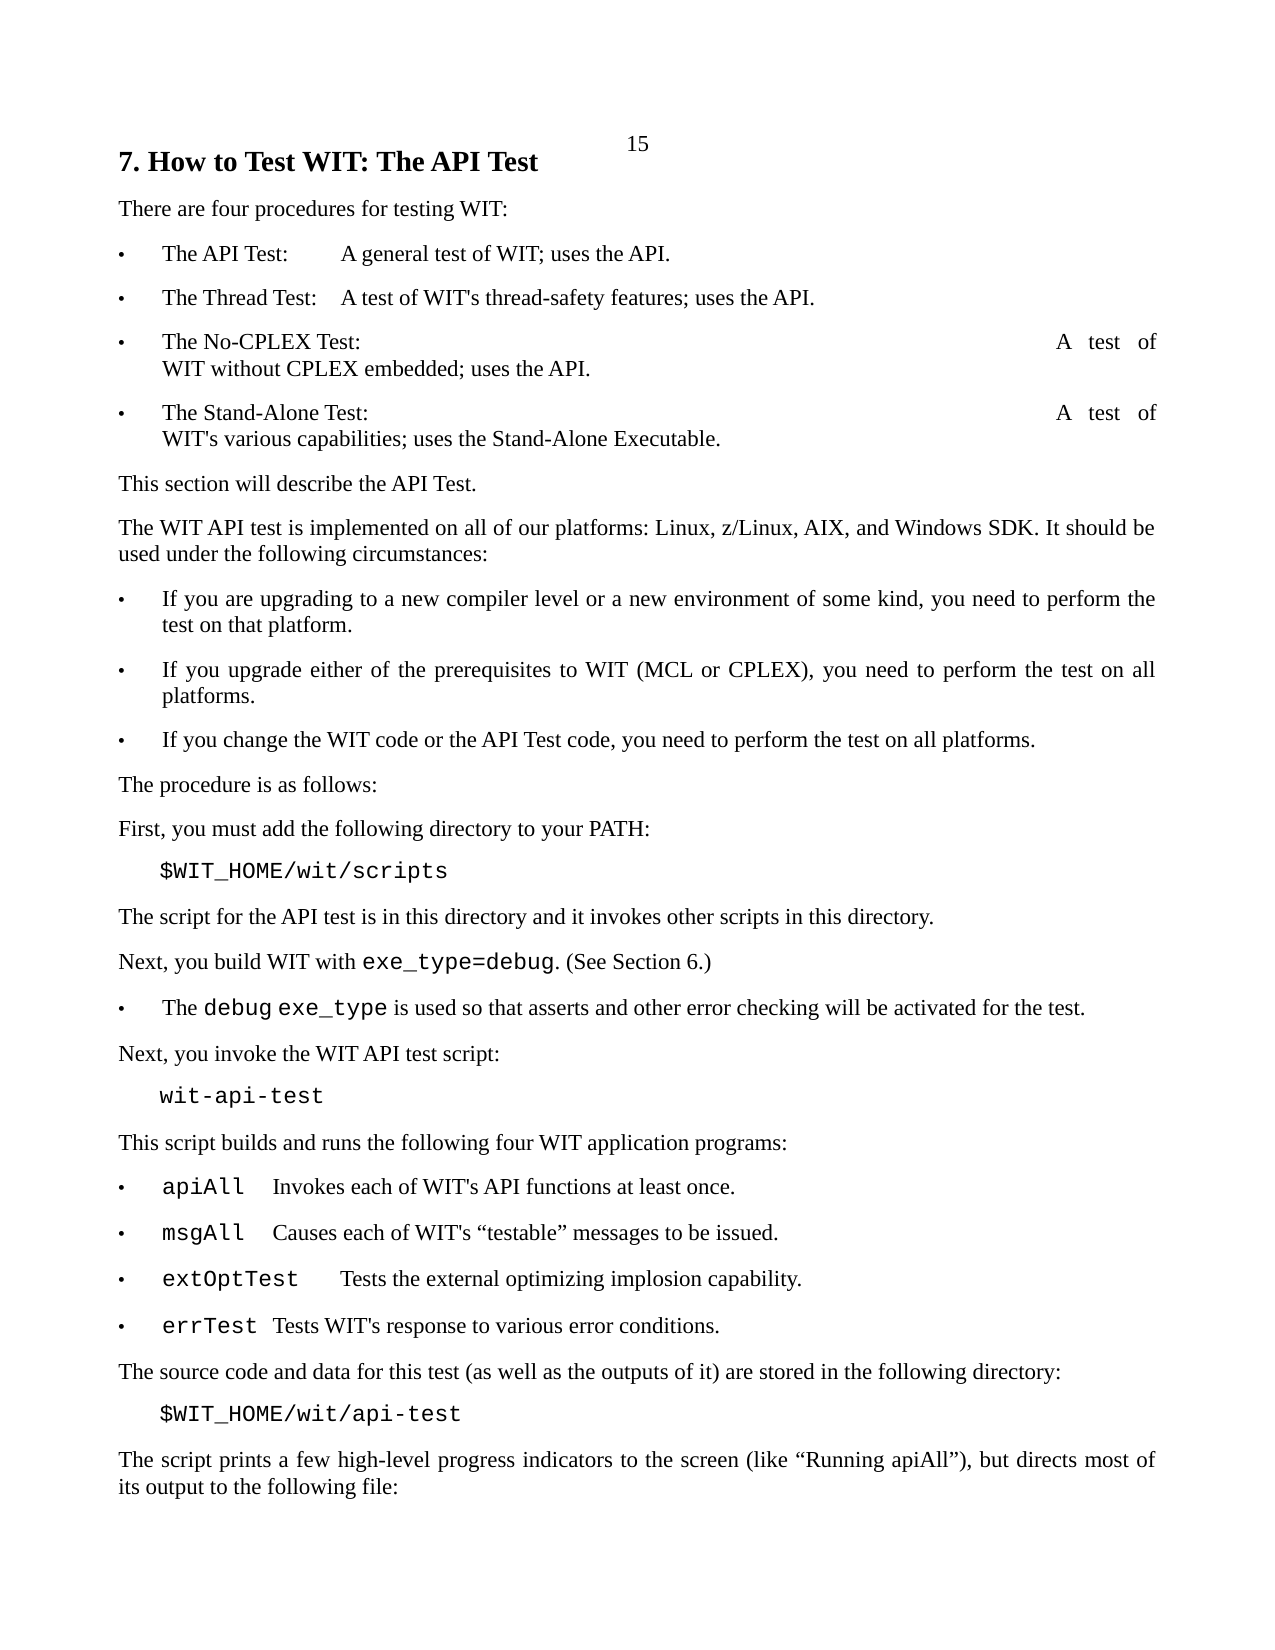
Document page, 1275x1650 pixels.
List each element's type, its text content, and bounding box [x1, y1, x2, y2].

list The No-CPLEX Test: A test of WIT without CPLEX embedded; uses the API. [118, 328, 1157, 381]
list If you change the WIT code or the API Test code, you need to perform the test on all platforms. [118, 726, 1157, 753]
text There are four procedures for testing WIT: [118, 195, 1157, 222]
list msgAll Causes each of WIT's “testable” messages to be issued. [118, 1219, 1157, 1247]
list If you upgrade either of the prerequisites to WIT (MCL or CPLEX), you need to perform the test on all platforms. [118, 656, 1157, 708]
list extOptTest Tests the external optimizing implosion capability. [118, 1266, 1157, 1294]
text First, you must add the following directory to your PATH: [118, 815, 1157, 841]
text The script prints a few high-level progress indicators to the screen (like “Running apiAll”), but directs most of its output to the following file: [118, 1446, 1157, 1499]
list errTest Tests WIT's response to various error conditions. [118, 1312, 1157, 1340]
text The script for the API test is in this directory and it invokes other scripts in this directory. [118, 903, 1157, 930]
text The source code and data for this test (as well as the outputs of it) are stored in the following directory: [118, 1358, 1157, 1384]
text The procedure is as follows: [118, 771, 1157, 797]
list The Stand-Alone Test: A test of WIT's various capabilities; uses the Stand-Alone Executable. [118, 399, 1157, 452]
list The debug exe_type is used so that asserts and other error checking will be activated for the test. [118, 994, 1157, 1022]
list The Thread Test: A test of WIT's thread-safety features; uses the API. [118, 284, 1157, 310]
text $WIT_HOME/wit/scripts [118, 859, 1157, 885]
text This script builds and runs the following four WIT application programs: [118, 1129, 1157, 1155]
text Next, you build WIT with exe_type=debug. (See Section 6.) [118, 948, 1157, 976]
list The API Test: A general test of WIT; uses the API. [118, 239, 1157, 266]
text Next, you invoke the WIT API test script: [118, 1040, 1157, 1067]
list apiAll Invokes each of WIT's API functions at least once. [118, 1173, 1157, 1201]
subtitle How to Test WIT: The API Test [118, 144, 1157, 177]
text $WIT_HOME/wit/api-test [118, 1402, 1157, 1428]
text wit-api-test [118, 1085, 1157, 1111]
list If you are upgrading to a new compiler level or a new environment of some kind, you need to perform the test on that platform. [118, 585, 1157, 638]
text The WIT API test is implemented on all of our platforms: Linux, z/Linux, AIX, and Windows SDK. It should be used under the following circumstances: [118, 514, 1157, 567]
text This section will describe the API Test. [118, 470, 1157, 496]
